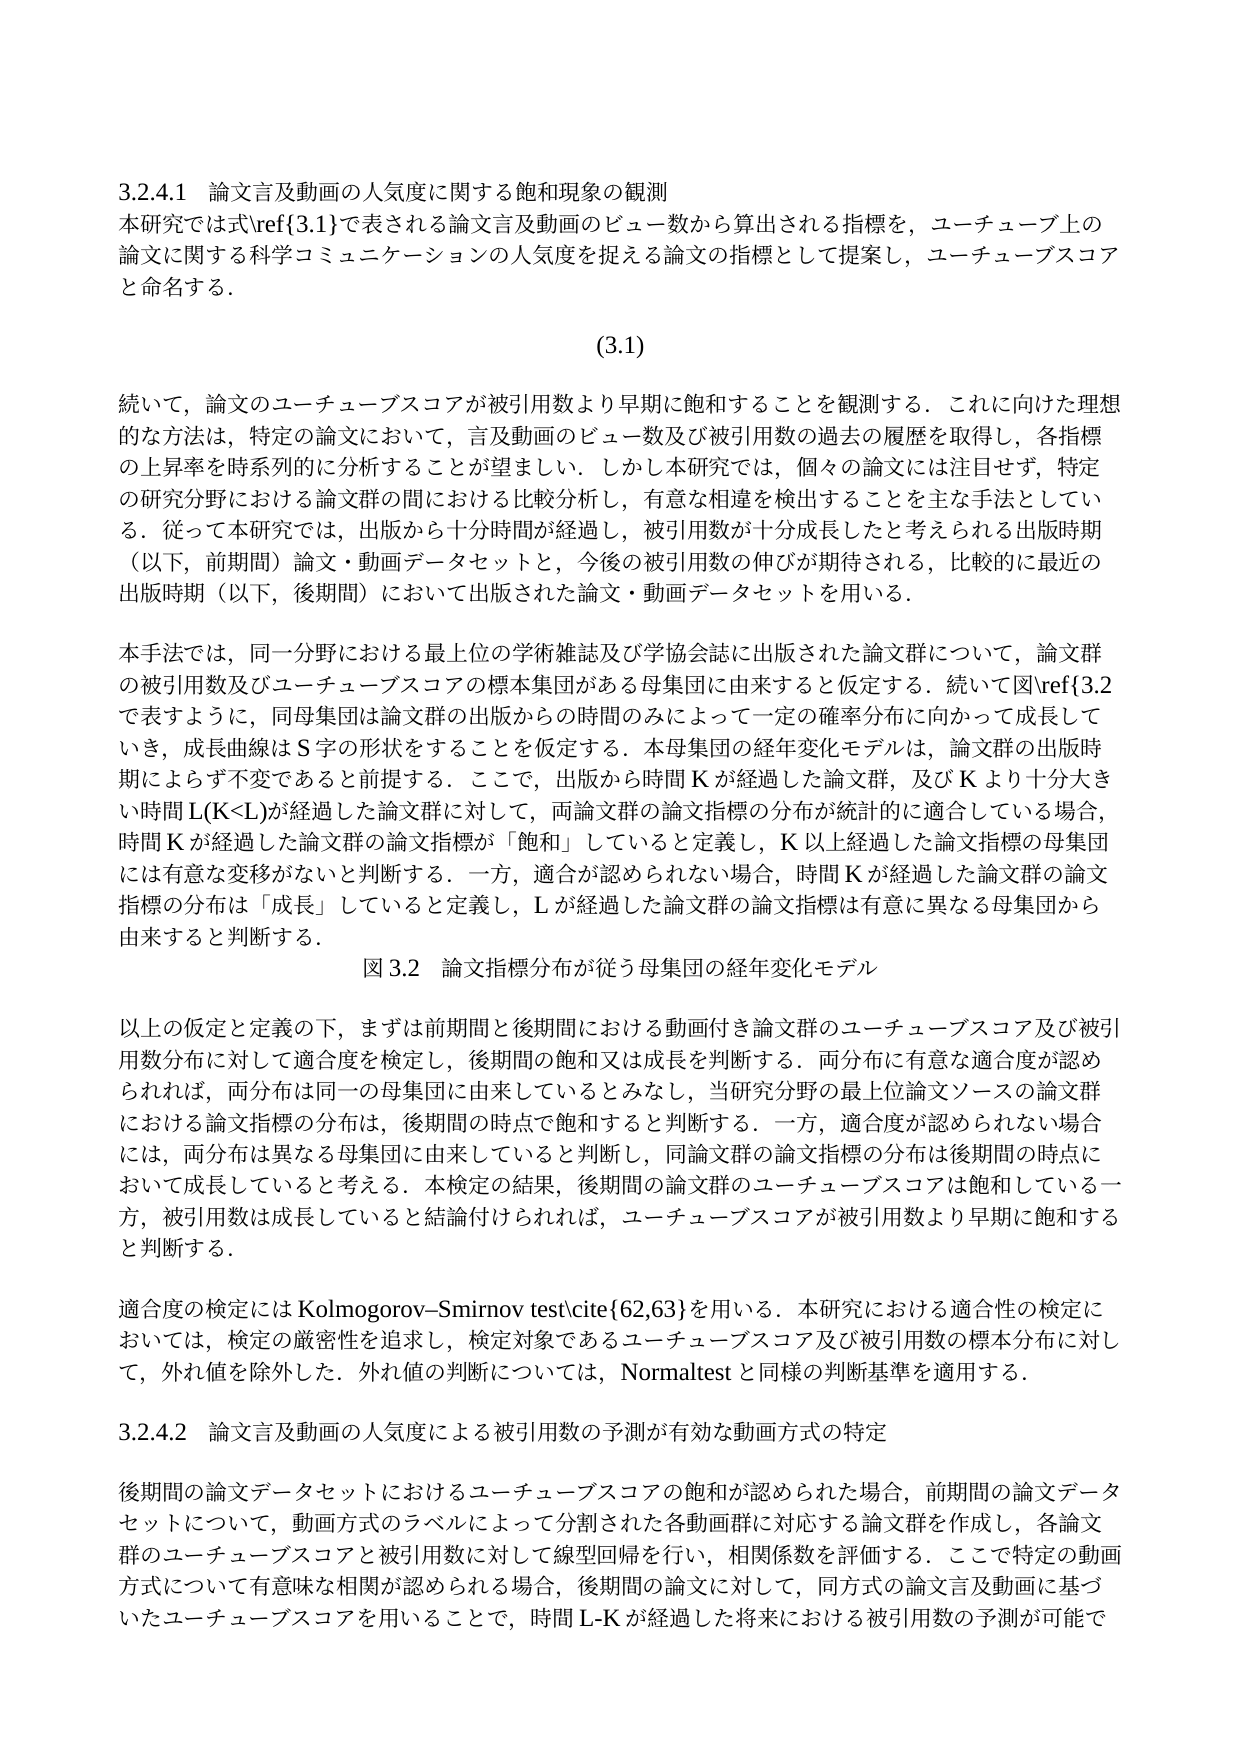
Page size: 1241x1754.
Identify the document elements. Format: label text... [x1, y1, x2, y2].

text 後期間の論文データセットにおけるユーチューブスコアの飽和が認められた場合，前期間の論文データセットについて，動画方式のラベルによって分割された各動画群に対応する論文群を作成し，各論文群のユーチューブスコアと被引用数に対して線型回帰を行い，相関係数を評価する．ここで特定の動画方式について有意味な相関が認められる場合，後期間の論文に対して，同方式の論文言及動画に基づいたユーチューブスコアを用いることで，時間L-Kが経過した将来における被引用数の予測が可能で [118, 1475, 1122, 1632]
text (3.1) [118, 330, 1122, 359]
text 本手法では，同一分野における最上位の学術雑誌及び学協会誌に出版された論文群について，論文群の被引用数及びユーチューブスコアの標本集団がある母集団に由来すると仮定する．続いて図\ref{3.2で表すように，同母集団は論文群の出版からの時間のみによって一定の確率分布に向かって成長していき，成長曲線はS字の形状をすることを仮定する．本母集団の経年変化モデルは，論文群の出版時期によらず不変であると前提する．ここで，出版から時間Kが経過した論文群，及びKより十分大きい時間L(K<L)が経過した論文群に対して，両論文群の論文指標の分布が統計的に適合している場合，時間Kが経過した論文群の論文指標が「飽和」していると定義し，K以上経過した論文指標の母集団には有意な変移がないと判断する．一方，適合が認められない場合，時間Kが経過した論文群の論文指標の分布は「成長」していると定義し，Lが経過した論文群の論文指標は有意に異なる母集団から由来すると判断する． [118, 637, 1122, 951]
text 3.2.4.1 論文言及動画の人気度に関する飽和現象の観測 [118, 176, 1122, 207]
text 適合度の検定にはKolmogorov–Smirnov test\cite{62,63}を用いる．本研究における適合性の検定においては，検定の厳密性を追求し，検定対象であるユーチューブスコア及び被引用数の標本分布に対して，外れ値を除外した．外れ値の判断については，Normaltestと同様の判断基準を適用する． [118, 1292, 1122, 1386]
text 続いて，論文のユーチューブスコアが被引用数より早期に飽和することを観測する．これに向けた理想的な方法は，特定の論文において，言及動画のビュー数及び被引用数の過去の履歴を取得し，各指標の上昇率を時系列的に分析することが望ましい．しかし本研究では，個々の論文には注目せず，特定の研究分野における論文群の間における比較分析し，有意な相違を検出することを主な手法としている．従って本研究では，出版から十分時間が経過し，被引用数が十分成長したと考えられる出版時期（以下，前期間）論文・動画データセットと，今後の被引用数の伸びが期待される，比較的に最近の出版時期（以下，後期間）において出版された論文・動画データセットを用いる． [118, 388, 1122, 608]
text 以上の仮定と定義の下，まずは前期間と後期間における動画付き論文群のユーチューブスコア及び被引用数分布に対して適合度を検定し，後期間の飽和又は成長を判断する．両分布に有意な適合度が認められれば，両分布は同一の母集団に由来しているとみなし，当研究分野の最上位論文ソースの論文群における論文指標の分布は，後期間の時点で飽和すると判断する．一方，適合度が認められない場合には，両分布は異なる母集団に由来していると判断し，同論文群の論文指標の分布は後期間の時点において成長していると考える．本検定の結果，後期間の論文群のユーチューブスコアは飽和している一方，被引用数は成長していると結論付けられれば，ユーチューブスコアが被引用数より早期に飽和すると判断する． [118, 1011, 1122, 1263]
text 3.2.4.2 論文言及動画の人気度による被引用数の予測が有効な動画方式の特定 [118, 1415, 1122, 1446]
text 図3.2 論文指標分布が従う母集団の経年変化モデル [118, 951, 1122, 983]
text 本研究では式\ref{3.1}で表される論文言及動画のビュー数から算出される指標を，ユーチューブ上の論文に関する科学コミュニケーションの人気度を捉える論文の指標として提案し，ユーチューブスコアと命名する． [118, 207, 1122, 301]
